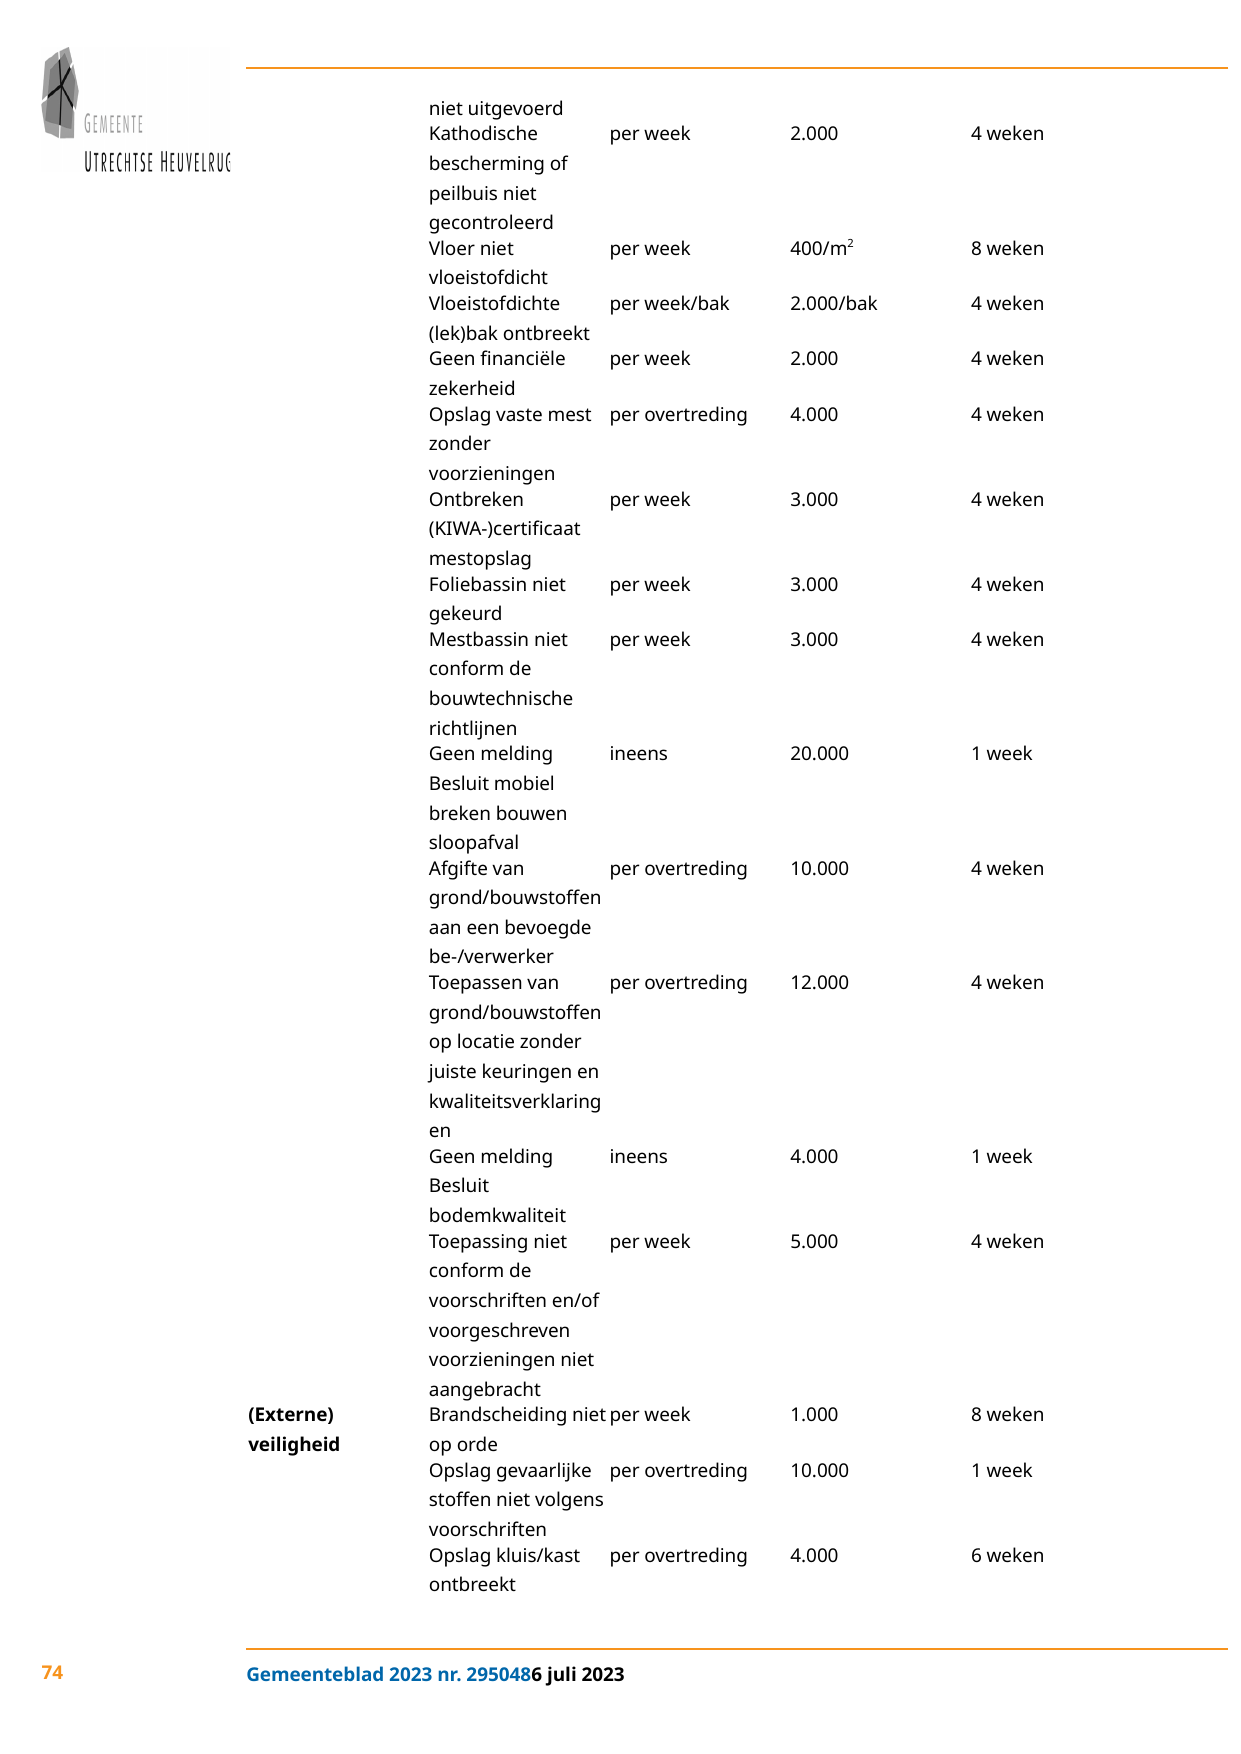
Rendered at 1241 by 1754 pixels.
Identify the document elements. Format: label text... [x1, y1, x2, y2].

table_cell Toepassen van grond/bouwstoffen op locatie zonder juiste keuringen en kwaliteitsverklaringen [429, 970, 609, 1143]
table_cell 10.000 [790, 1457, 971, 1542]
table_cell 2.000/bak [790, 290, 971, 346]
table_cell 4 weken [971, 290, 1152, 346]
table_cell 1 week [971, 741, 1152, 855]
table_cell [248, 95, 429, 1402]
table_cell [790, 95, 971, 121]
table_cell Opslag vaste mest zonder voorzieningen [429, 401, 609, 486]
table_cell 1.000 [790, 1402, 971, 1457]
table_cell per week [609, 571, 790, 626]
table_cell 4 weken [971, 626, 1152, 741]
table_cell 2.000 [790, 121, 971, 235]
table_cell 8 weken [971, 235, 1152, 290]
table_cell Toepassing niet conform de voorschriften en/of voorgeschreven voorzieningen niet aangebracht [429, 1228, 609, 1402]
table_cell 3.000 [790, 486, 971, 571]
table_cell 12.000 [790, 970, 971, 1143]
table_cell 10.000 [790, 855, 971, 969]
table_cell 1 week [971, 1143, 1152, 1228]
table_cell per overtreding [609, 1542, 790, 1597]
table_cell Kathodische bescherming of peilbuis niet gecontroleerd [429, 121, 609, 235]
table_cell 4 weken [971, 401, 1152, 486]
table_cell Mestbassin niet conform de bouwtechnische richtlijnen [429, 626, 609, 741]
table_cell Vloer niet vloeistofdicht [429, 235, 609, 290]
table_cell Vloeistofdichte (lek)bak ontbreekt [429, 290, 609, 346]
table_cell (Externe) veiligheid [248, 1402, 429, 1597]
picture [41, 47, 231, 172]
table_cell per week [609, 1402, 790, 1457]
table_cell Geen melding Besluit bodemkwaliteit [429, 1143, 609, 1228]
table_cell 4.000 [790, 1143, 971, 1228]
table_cell 4.000 [790, 1542, 971, 1597]
table_cell per week/bak [609, 290, 790, 346]
table_cell per week [609, 486, 790, 571]
table_cell 4.000 [790, 401, 971, 486]
table_cell Geen melding Besluit mobiel breken bouwen sloopafval [429, 741, 609, 855]
table_cell Geen financiële zekerheid [429, 346, 609, 401]
table_cell per week [609, 626, 790, 741]
table_cell ineens [609, 741, 790, 855]
table_cell per overtreding [609, 401, 790, 486]
table_cell 20.000 [790, 741, 971, 855]
table_cell per week [609, 346, 790, 401]
table_cell 400/m2 [790, 235, 971, 290]
table_cell per overtreding [609, 855, 790, 969]
table_cell 1 week [971, 1457, 1152, 1542]
table_cell 4 weken [971, 1228, 1152, 1402]
table_cell 6 weken [971, 1542, 1152, 1597]
table_cell 5.000 [790, 1228, 971, 1402]
table_cell Afgifte van grond/bouwstoffen aan een bevoegde be-/verwerker [429, 855, 609, 969]
table_cell per week [609, 1228, 790, 1402]
table_cell Foliebassin niet gekeurd [429, 571, 609, 626]
table_cell 4 weken [971, 346, 1152, 401]
table_cell 4 weken [971, 970, 1152, 1143]
table_cell niet uitgevoerd [429, 95, 609, 121]
table_cell 4 weken [971, 486, 1152, 571]
table_cell [971, 95, 1152, 121]
table_cell 4 weken [971, 855, 1152, 969]
table_cell 4 weken [971, 571, 1152, 626]
table_cell 4 weken [971, 121, 1152, 235]
table_cell Opslag kluis/kast ontbreekt [429, 1542, 609, 1597]
table_cell 3.000 [790, 626, 971, 741]
table_cell ineens [609, 1143, 790, 1228]
table_cell per week [609, 121, 790, 235]
table_cell per overtreding [609, 970, 790, 1143]
table_cell [609, 95, 790, 121]
table_cell per overtreding [609, 1457, 790, 1542]
table_cell Ontbreken (KIWA-)certificaat mestopslag [429, 486, 609, 571]
table_cell Opslag gevaarlijke stoffen niet volgens voorschriften [429, 1457, 609, 1542]
table_cell 3.000 [790, 571, 971, 626]
table_cell per week [609, 235, 790, 290]
table_cell Brandscheiding niet op orde [429, 1402, 609, 1457]
table_cell 8 weken [971, 1402, 1152, 1457]
table_cell 2.000 [790, 346, 971, 401]
